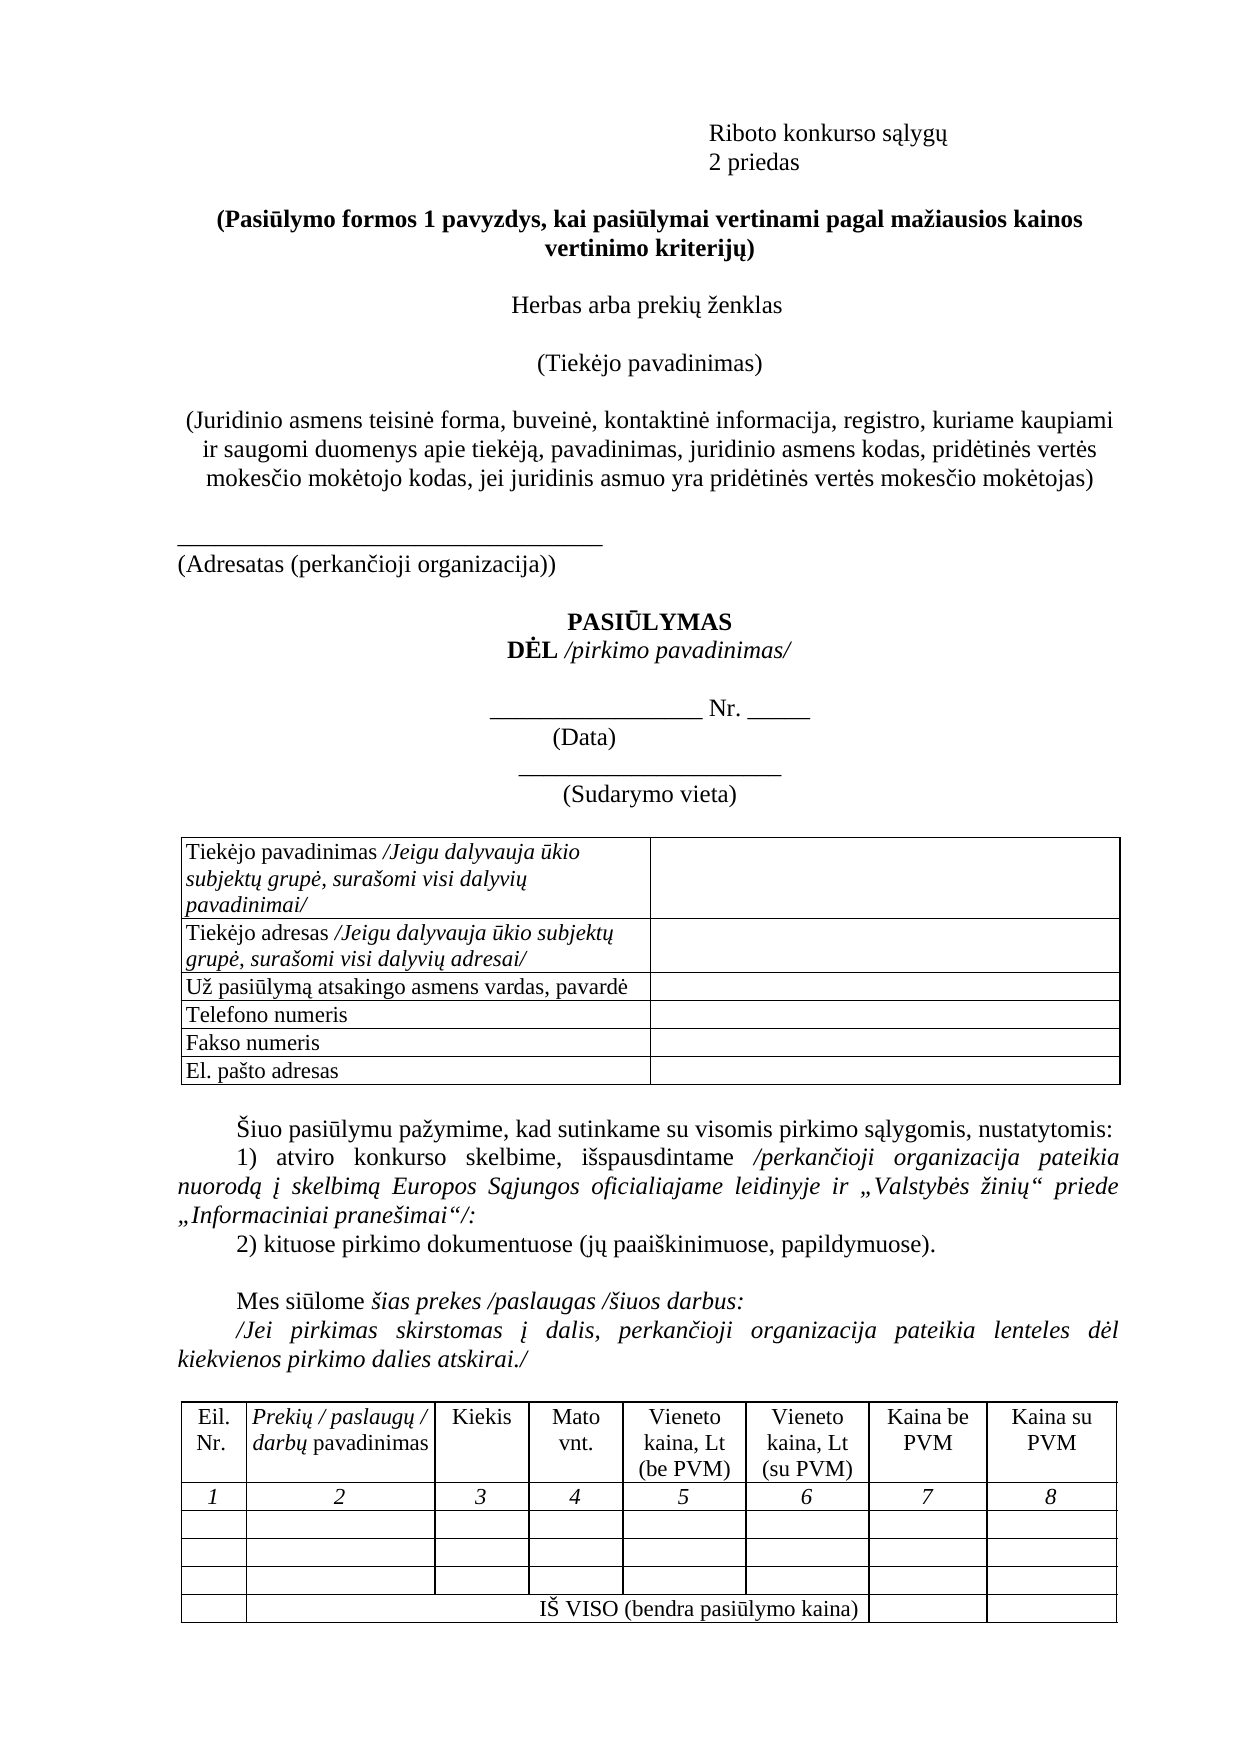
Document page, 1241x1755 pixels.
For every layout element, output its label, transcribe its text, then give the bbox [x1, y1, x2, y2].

table_cell 7 [870, 1483, 986, 1510]
text 1) atviro konkurso skelbime, išspausdintame /perkančioji organizacija pateikia nuorodą į skelbimą Europos Sąjungos oficialiajame leidinyje ir „Valstybės žinių“ priede „Informaciniai pranešimai“/: [177, 1142, 1122, 1229]
text _________________ Nr. _____ [177, 693, 1122, 722]
text Mes siūlome šias prekes /paslaugas /šiuos darbus: [177, 1286, 1122, 1315]
table_cell [988, 1567, 1116, 1593]
table_cell Fakso numeris [182, 1029, 650, 1056]
table_header Eil. Nr. [182, 1403, 246, 1482]
text Šiuo pasiūlymu pažymime, kad sutinkame su visomis pirkimo sąlygomis, nustatytomis: [177, 1114, 1122, 1142]
text Herbas arba prekių ženklas [177, 291, 1122, 319]
table_cell 6 [747, 1483, 868, 1510]
table_cell 5 [624, 1483, 745, 1510]
table_header Prekių / paslaugų / darbų pavadinimas [247, 1403, 434, 1482]
table_cell El. pašto adresas [182, 1057, 650, 1083]
table_cell [436, 1539, 528, 1566]
text (Sudarymo vieta) [177, 779, 1122, 808]
text /Jei pirkimas skirstomas į dalis, perkančioji organizacija pateikia lenteles dėl kiekvienos pirkimo dalies atskirai./ [177, 1315, 1122, 1372]
table_cell [436, 1511, 528, 1538]
table_cell [436, 1567, 528, 1593]
text (Juridinio asmens teisinė forma, buveinė, kontaktinė informacija, registro, kuriame kaupiami ir saugomi duomenys apie tiekėją, pavadinimas, juridinio asmens kodas, pridėtinės vertės mokesčio mokėtojo kodas, jei juridinis asmuo yra pridėtinės vertės mokesčio mokėtojas) [177, 406, 1122, 492]
table_cell [624, 1567, 745, 1593]
text __________________________________ [177, 521, 1122, 549]
table_cell [182, 1567, 246, 1593]
table_cell [870, 1511, 986, 1538]
text (Tiekėjo pavadinimas) [177, 348, 1122, 377]
table_cell [435, 1595, 529, 1621]
table_header Vieneto kaina, Lt (su PVM) [747, 1403, 868, 1482]
table_header Vieneto kaina, Lt (be PVM) [624, 1403, 745, 1482]
text (Pasiūlymo formos 1 pavyzdys, kai pasiūlymai vertinami pagal mažiausios kainos vertinimo kriterijų) [177, 204, 1122, 262]
table_header [651, 838, 1119, 917]
table_cell 2 [247, 1483, 434, 1510]
table_header Kaina su PVM [988, 1403, 1116, 1482]
table_cell [870, 1595, 986, 1621]
table_cell [651, 1029, 1119, 1056]
table_cell 3 [436, 1483, 528, 1510]
table_cell [747, 1567, 868, 1593]
table_cell [247, 1567, 434, 1593]
table_cell IŠ VISO (bendra pasiūlymo kaina) [529, 1595, 868, 1621]
table_cell [870, 1539, 986, 1566]
text _____________________ [177, 751, 1122, 779]
text (Adresatas (perkančioji organizacija)) [177, 549, 1122, 578]
table_cell [247, 1511, 434, 1538]
table_cell [747, 1511, 868, 1538]
table_cell [870, 1567, 986, 1593]
text Riboto konkurso sąlygų [709, 118, 1122, 147]
text 2 priedas [177, 147, 1122, 176]
table_cell [988, 1511, 1116, 1538]
table_header Kiekis [436, 1403, 528, 1482]
text 2) kituose pirkimo dokumentuose (jų paaiškinimuose, papildymuose). [177, 1229, 1122, 1257]
table_cell [651, 973, 1119, 1000]
table_cell [988, 1539, 1116, 1566]
table_cell [530, 1511, 622, 1538]
text (Data) [552, 722, 1122, 751]
table_cell [988, 1595, 1116, 1621]
table_cell [247, 1595, 435, 1621]
table_header Tiekėjo pavadinimas /Jeigu dalyvauja ūkio subjektų grupė, surašomi visi dalyvių pavadinimai/ [182, 838, 650, 917]
table_header Kaina be PVM [870, 1403, 986, 1482]
table_cell [530, 1567, 622, 1593]
table_cell [182, 1595, 246, 1621]
table_cell [530, 1539, 622, 1566]
table_cell [651, 1001, 1119, 1028]
text PASIŪLYMAS [177, 607, 1122, 636]
table_cell Už pasiūlymą atsakingo asmens vardas, pavardė [182, 973, 650, 1000]
table_header Mato vnt. [530, 1403, 622, 1482]
table_cell Tiekėjo adresas /Jeigu dalyvauja ūkio subjektų grupė, surašomi visi dalyvių adresai/ [182, 919, 650, 972]
table_cell [624, 1511, 745, 1538]
table_cell [182, 1539, 246, 1566]
table_cell [182, 1511, 246, 1538]
table_cell Telefono numeris [182, 1001, 650, 1028]
table_cell [247, 1539, 434, 1566]
table_cell [624, 1539, 745, 1566]
table_cell [651, 919, 1119, 972]
table_cell 1 [182, 1483, 246, 1510]
text DĖL /pirkimo pavadinimas/ [177, 636, 1122, 664]
table_cell [651, 1057, 1119, 1083]
table_cell 8 [988, 1483, 1116, 1510]
table_cell 4 [530, 1483, 622, 1510]
table_cell [747, 1539, 868, 1566]
